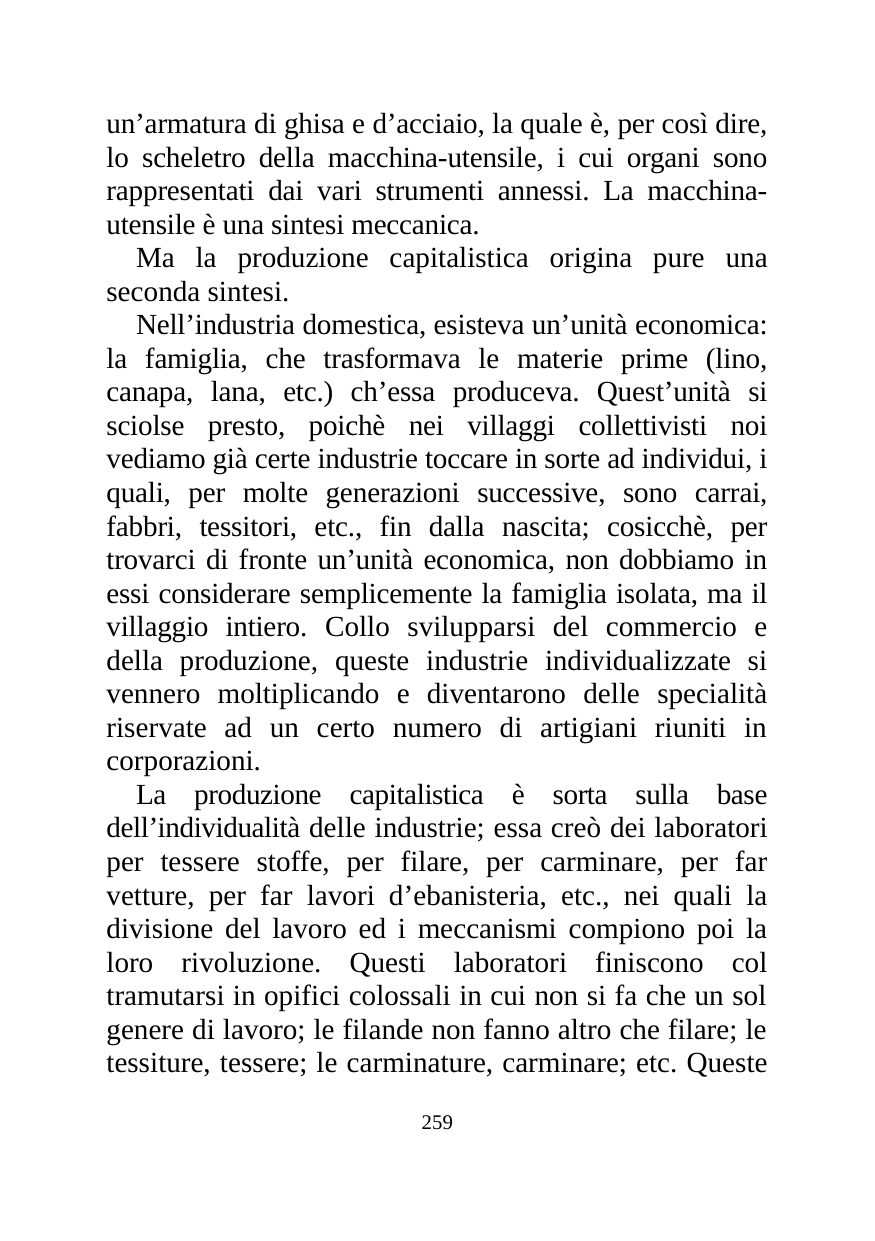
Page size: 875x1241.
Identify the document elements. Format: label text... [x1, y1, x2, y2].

text La produzione capitalistica è sorta sulla base dell’individualità delle industrie; essa creò dei laboratori per tessere stoffe, per filare, per carminare, per far vetture, per far lavori d’ebanisteria, etc., nei quali la divisione del lavoro ed i meccanismi compiono poi la loro rivoluzione. Questi laboratori finiscono col tramutarsi in opifici colossali in cui non si fa che un sol genere di lavoro; le filande non fanno altro che filare; le tessiture, tessere; le carminature, carminare; etc. Queste [106, 777, 768, 1079]
text un’armatura di ghisa e d’acciaio, la quale è, per così dire, lo scheletro della macchina-utensile, i cui organi sono rappresentati dai vari strumenti annessi. La macchina-utensile è una sintesi meccanica. [106, 106, 768, 240]
text Ma la produzione capitalistica origina pure una seconda sintesi. [106, 240, 768, 307]
text Nell’industria domestica, esisteva un’unità economica: la famiglia, che trasformava le materie prime (lino, canapa, lana, etc.) ch’essa produceva. Quest’unità si sciolse presto, poichè nei villaggi collettivisti noi vediamo già certe industrie toccare in sorte ad individui, i quali, per molte generazioni successive, sono carrai, fabbri, tessitori, etc., fin dalla nascita; cosicchè, per trovarci di fronte un’unità economica, non dobbiamo in essi considerare semplicemente la famiglia isolata, ma il villaggio intiero. Collo svilupparsi del commercio e della produzione, queste industrie individualizzate si vennero moltiplicando e diventarono delle specialità riservate ad un certo numero di artigiani riuniti in corporazioni. [106, 307, 768, 777]
